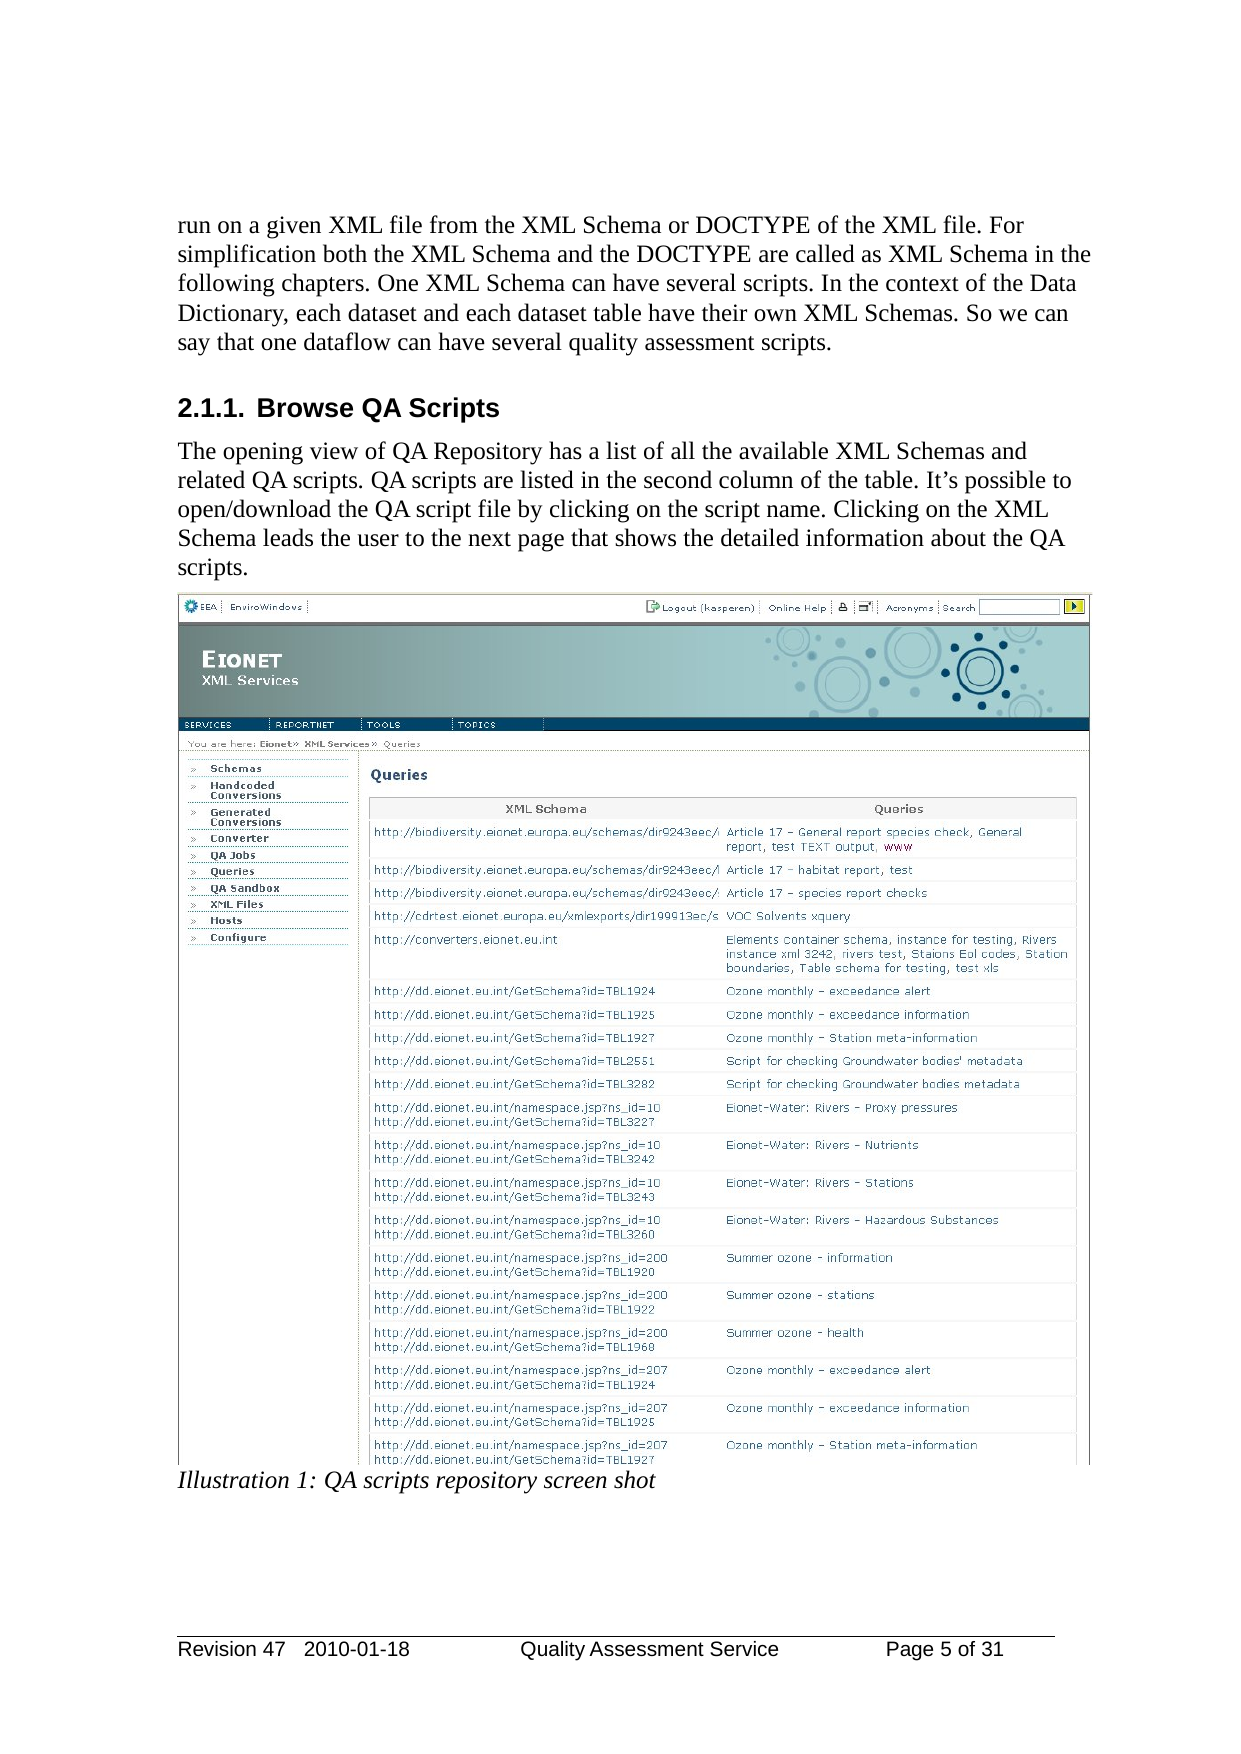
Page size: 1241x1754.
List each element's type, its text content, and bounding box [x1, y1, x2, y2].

text Illustration 1: QA scripts repository screen shot [177, 1465, 1092, 1493]
picture [177, 592, 1093, 1465]
text run on a given XML file from the XML Schema or DOCTYPE of the XML file. For simplification both the XML Schema and the DOCTYPE are called as XML Schema in the following chapters. One XML Schema can have several scripts. In the context of the Data Dictionary, each dataset and each dataset table have their own XML Schemas. So we can say that one dataflow can have several quality assessment scripts. [177, 210, 1092, 356]
text The opening view of QA Repository has a list of all the available XML Schemas and related QA scripts. QA scripts are listed in the second column of the table. It’s possible to open/download the QA script file by clicking on the script name. Clicking on the XML Schema leads the user to the next page that shows the detailed information about the QA scripts. [177, 436, 1092, 581]
subtitle Browse QA Scripts [177, 392, 1092, 423]
